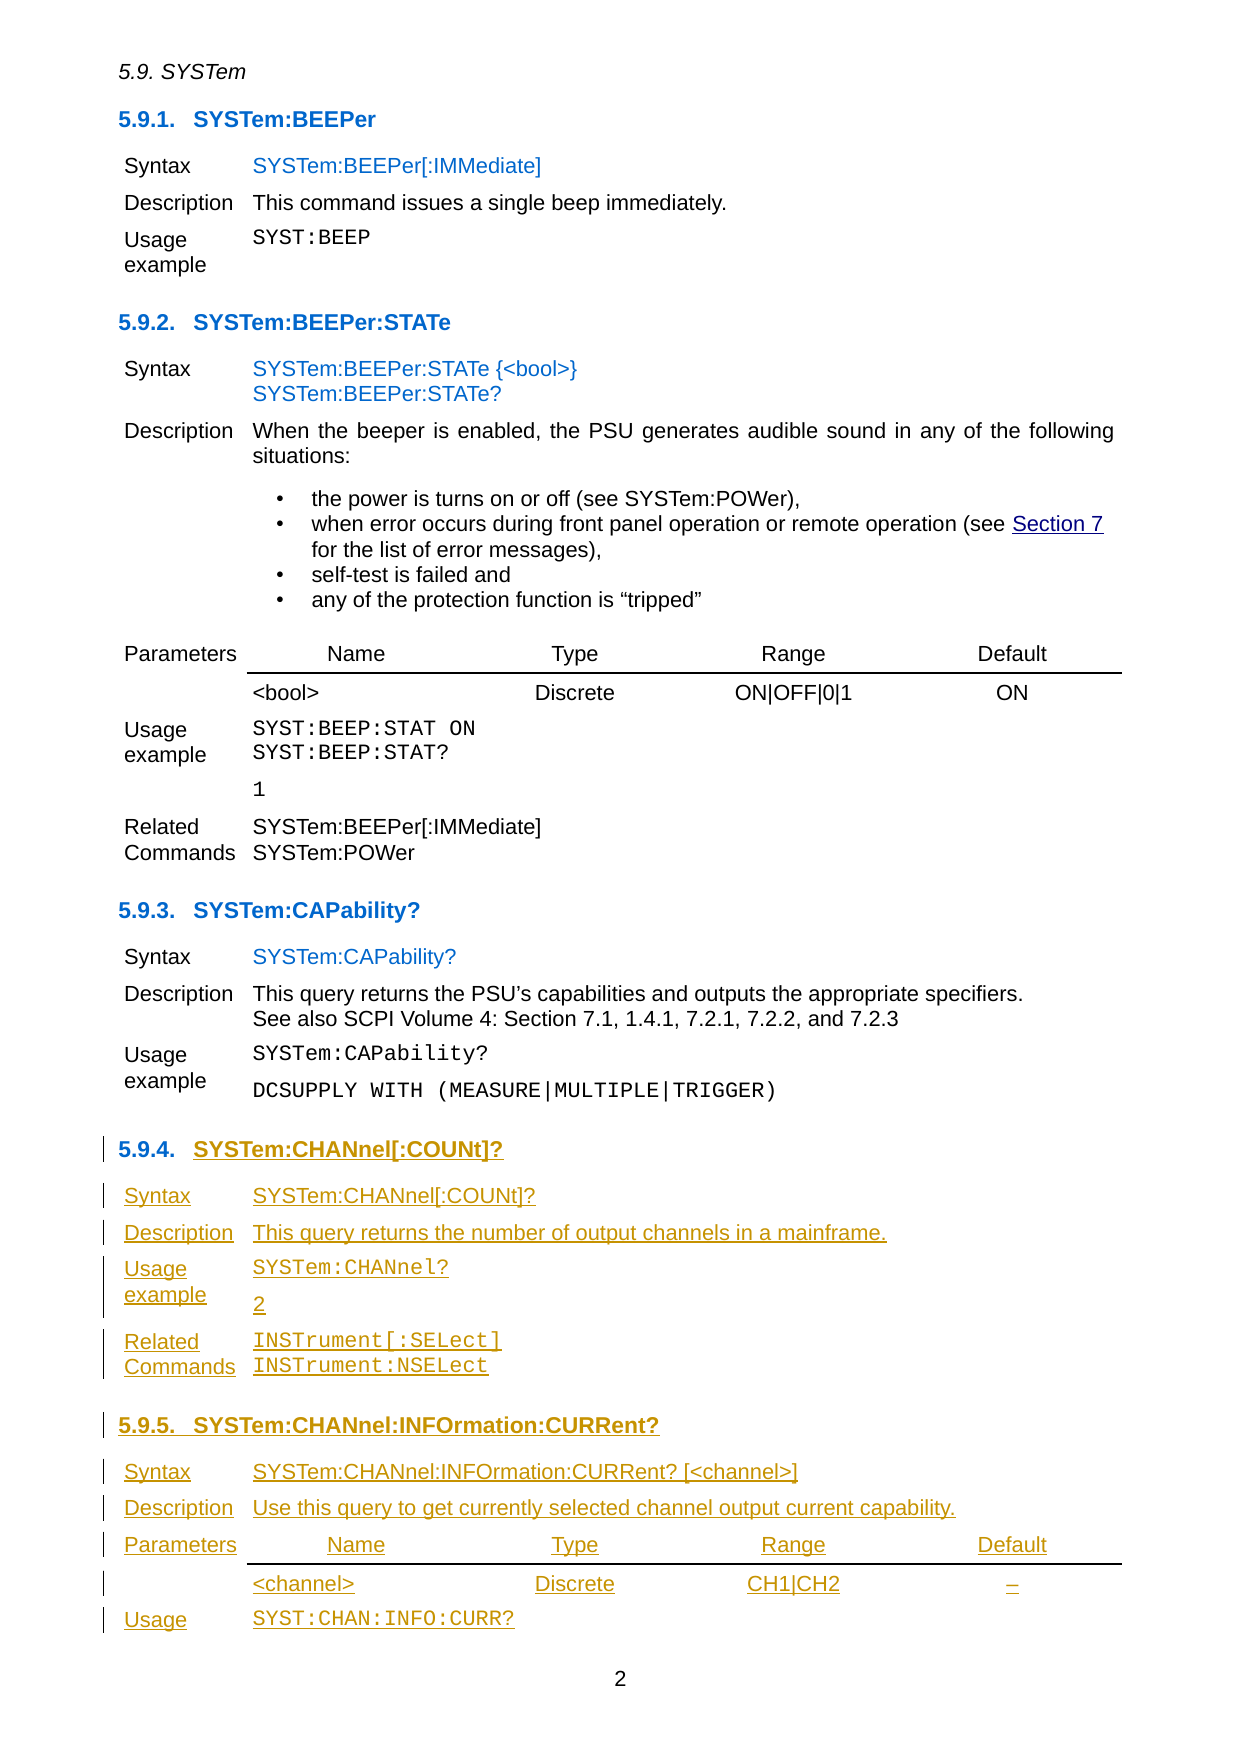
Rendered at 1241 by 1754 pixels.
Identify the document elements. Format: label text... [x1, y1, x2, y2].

table_cell Range [684, 1526, 903, 1563]
table_cell CH1|CH2 [684, 1565, 903, 1602]
table_cell Default [903, 636, 1122, 672]
table_cell ON [903, 674, 1122, 711]
table_header Syntax [118, 1453, 247, 1489]
table_cell Parameters [118, 1526, 247, 1602]
table_header SYSTem:CHANnel[:COUNt]? [247, 1177, 1122, 1214]
table_cell Default [903, 1526, 1122, 1563]
subtitle SYSTem:BEEPer [118, 106, 1122, 133]
table_cell – [903, 1565, 1122, 1602]
table_cell This command issues a single beep immediately. [247, 184, 1122, 221]
table_cell Related Commands [118, 809, 247, 870]
table_cell SYSTem:BEEPer[:IMMediate] SYSTem:POWer [247, 809, 1122, 870]
table_cell Description [118, 412, 247, 636]
table_cell When the beeper is enabled, the PSU generates audible sound in any of the following situations: the power is turns on or off (see SYSTem:POWer), when error occurs during front panel operation or remote operation (see Section 7 for the list of error messages), self-test is failed and any of the protection function is “tripped” [247, 412, 1122, 636]
table_header SYSTem:CHANnel:INFOrmation:CURRent? [<channel>] [247, 1453, 1122, 1489]
table_cell SYSTem:CAPability? DCSUPPLY WITH (MEASURE|MULTIPLE|TRIGGER) [247, 1037, 1122, 1109]
table_header SYSTem:CAPability? [247, 938, 1122, 975]
table_cell Description [118, 184, 247, 221]
table_cell Usage example [118, 1251, 247, 1323]
table_cell Description [118, 1490, 247, 1526]
table_cell Name [247, 1526, 465, 1563]
table_cell SYSTem:CHANnel? 2 [247, 1251, 1122, 1323]
table_cell Usage example [118, 711, 247, 808]
table_header Syntax [118, 938, 247, 975]
table_cell Name [247, 636, 465, 672]
table_cell <bool> [247, 674, 465, 711]
table_cell <channel> [247, 1565, 465, 1602]
table_cell ON|OFF|0|1 [684, 674, 903, 711]
table_cell INSTrument[:SELect] INSTrument:NSELect [247, 1323, 1122, 1385]
table_header Syntax [118, 148, 247, 184]
table_cell Range [684, 636, 903, 672]
table_cell SYST:CHAN:INFO:CURR? [247, 1602, 1122, 1638]
table_cell Usage example [118, 1037, 247, 1109]
table_cell SYST:BEEP [247, 221, 1122, 283]
table_header Syntax [118, 1177, 247, 1214]
table_cell SYST:BEEP:STAT ON SYST:BEEP:STAT? 1 [247, 711, 1122, 808]
subtitle SYSTem:CAPability? [118, 897, 1122, 923]
table_header Syntax [118, 350, 247, 412]
subtitle SYSTem:CHANnel:INFOrmation:CURRent? [118, 1412, 1122, 1438]
table_cell Discrete [465, 1565, 684, 1602]
subtitle SYSTem:BEEPer:STATe [118, 309, 1122, 336]
table_cell Type [465, 636, 684, 672]
table_cell Description [118, 975, 247, 1037]
table_cell Usage example [118, 221, 247, 283]
table_cell Usage [118, 1602, 247, 1638]
table_cell Type [465, 1526, 684, 1563]
subtitle SYSTem:CHANnel[:COUNt]? [118, 1136, 1122, 1162]
table_cell Parameters [118, 636, 247, 711]
table_cell Use this query to get currently selected channel output current capability. [247, 1490, 1122, 1526]
table_header SYSTem:BEEPer:STATe {<bool>} SYSTem:BEEPer:STATe? [247, 350, 1122, 412]
table_header SYSTem:BEEPer[:IMMediate] [247, 148, 1122, 184]
table_cell Related Commands [118, 1323, 247, 1385]
table_cell This query returns the PSU’s capabilities and outputs the appropriate specifiers. See also SCPI Volume 4: Section 7.1, 1.4.1, 7.2.1, 7.2.2, and 7.2.3 [247, 975, 1122, 1037]
table_cell Description [118, 1214, 247, 1251]
table_cell Discrete [465, 674, 684, 711]
table_cell This query returns the number of output channels in a mainframe. [247, 1214, 1122, 1251]
